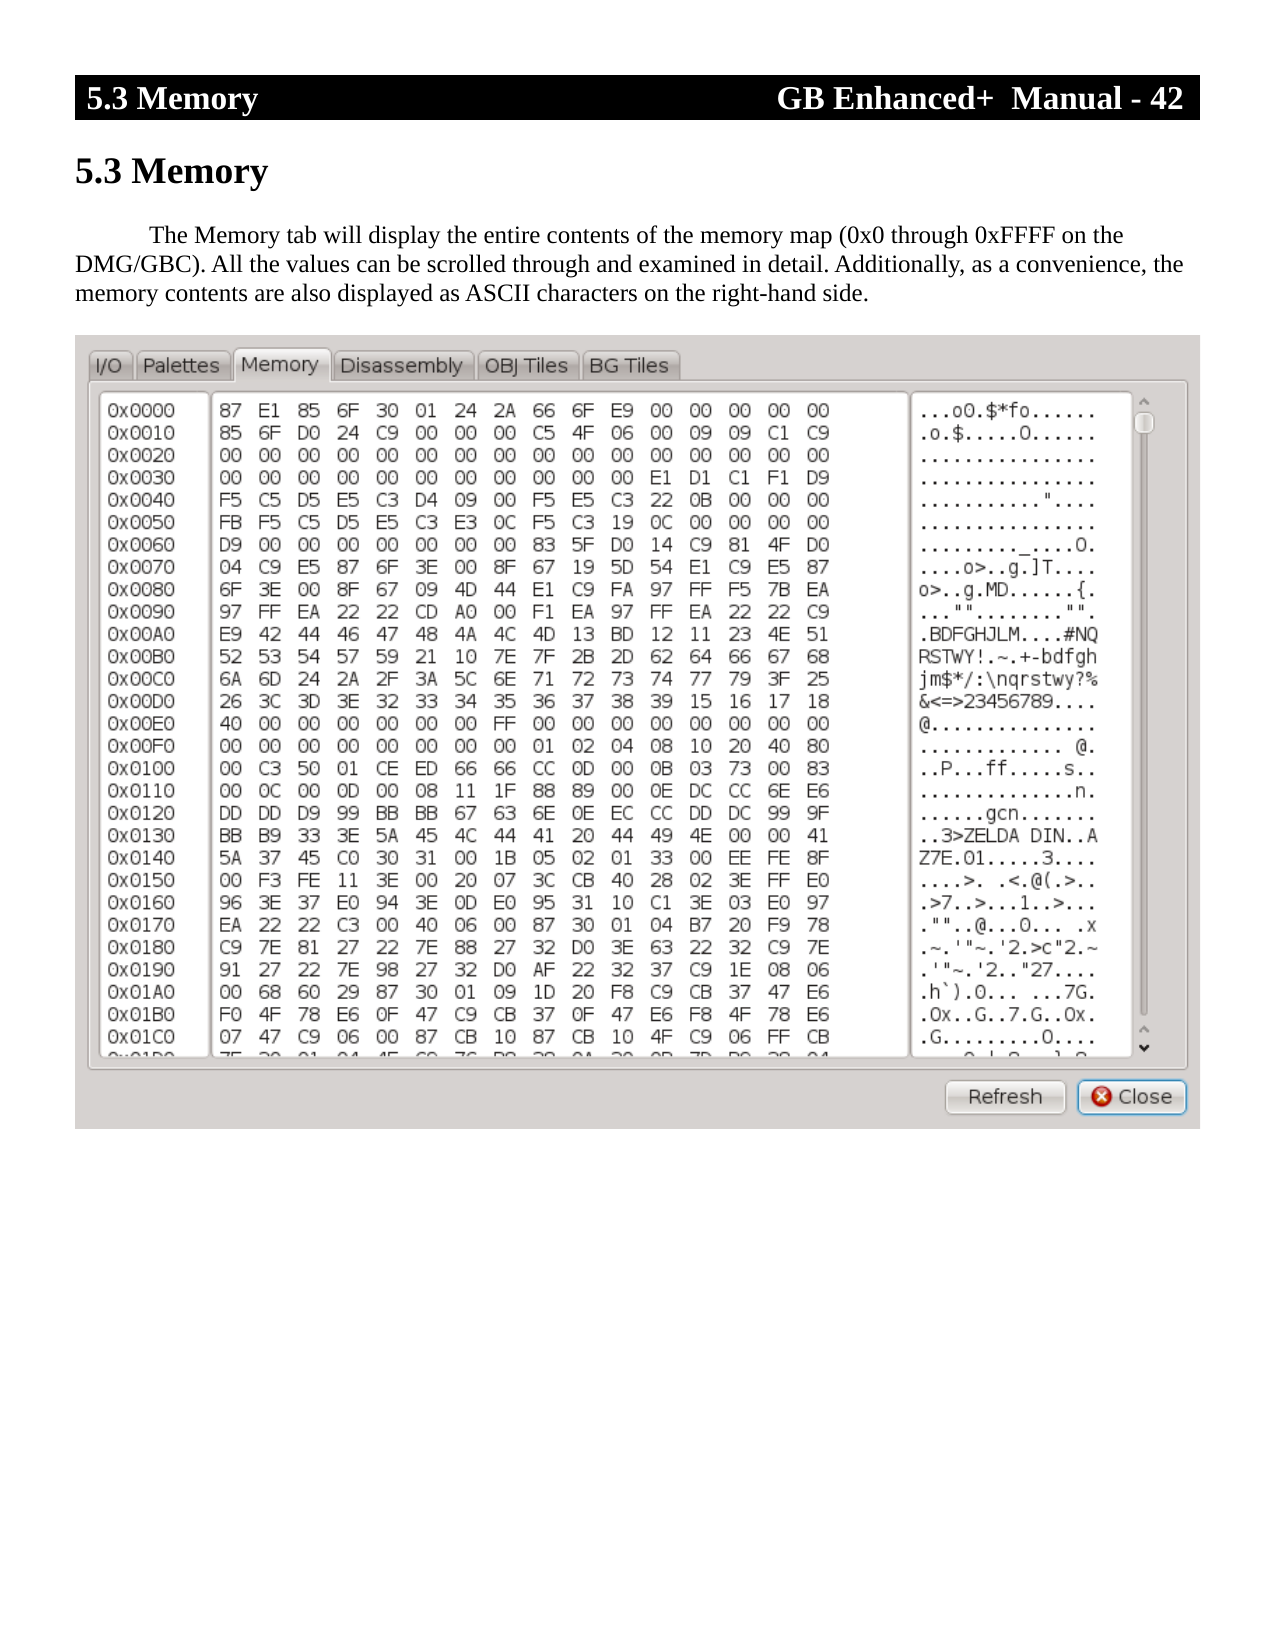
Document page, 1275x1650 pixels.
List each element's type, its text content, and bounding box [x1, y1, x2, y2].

text 5.3 Memory [75, 148, 1200, 191]
picture [75, 335, 1200, 1129]
text The Memory tab will display the entire contents of the memory map (0x0 through 0xFFFF on the DMG/GBC). All the values can be scrolled through and examined in detail. Additionally, as a convenience, the memory contents are also displayed as ASCII characters on the right-hand side. [75, 220, 1200, 306]
text 5.3 Memory GB Enhanced+ Manual - 42 [75, 75, 1200, 119]
